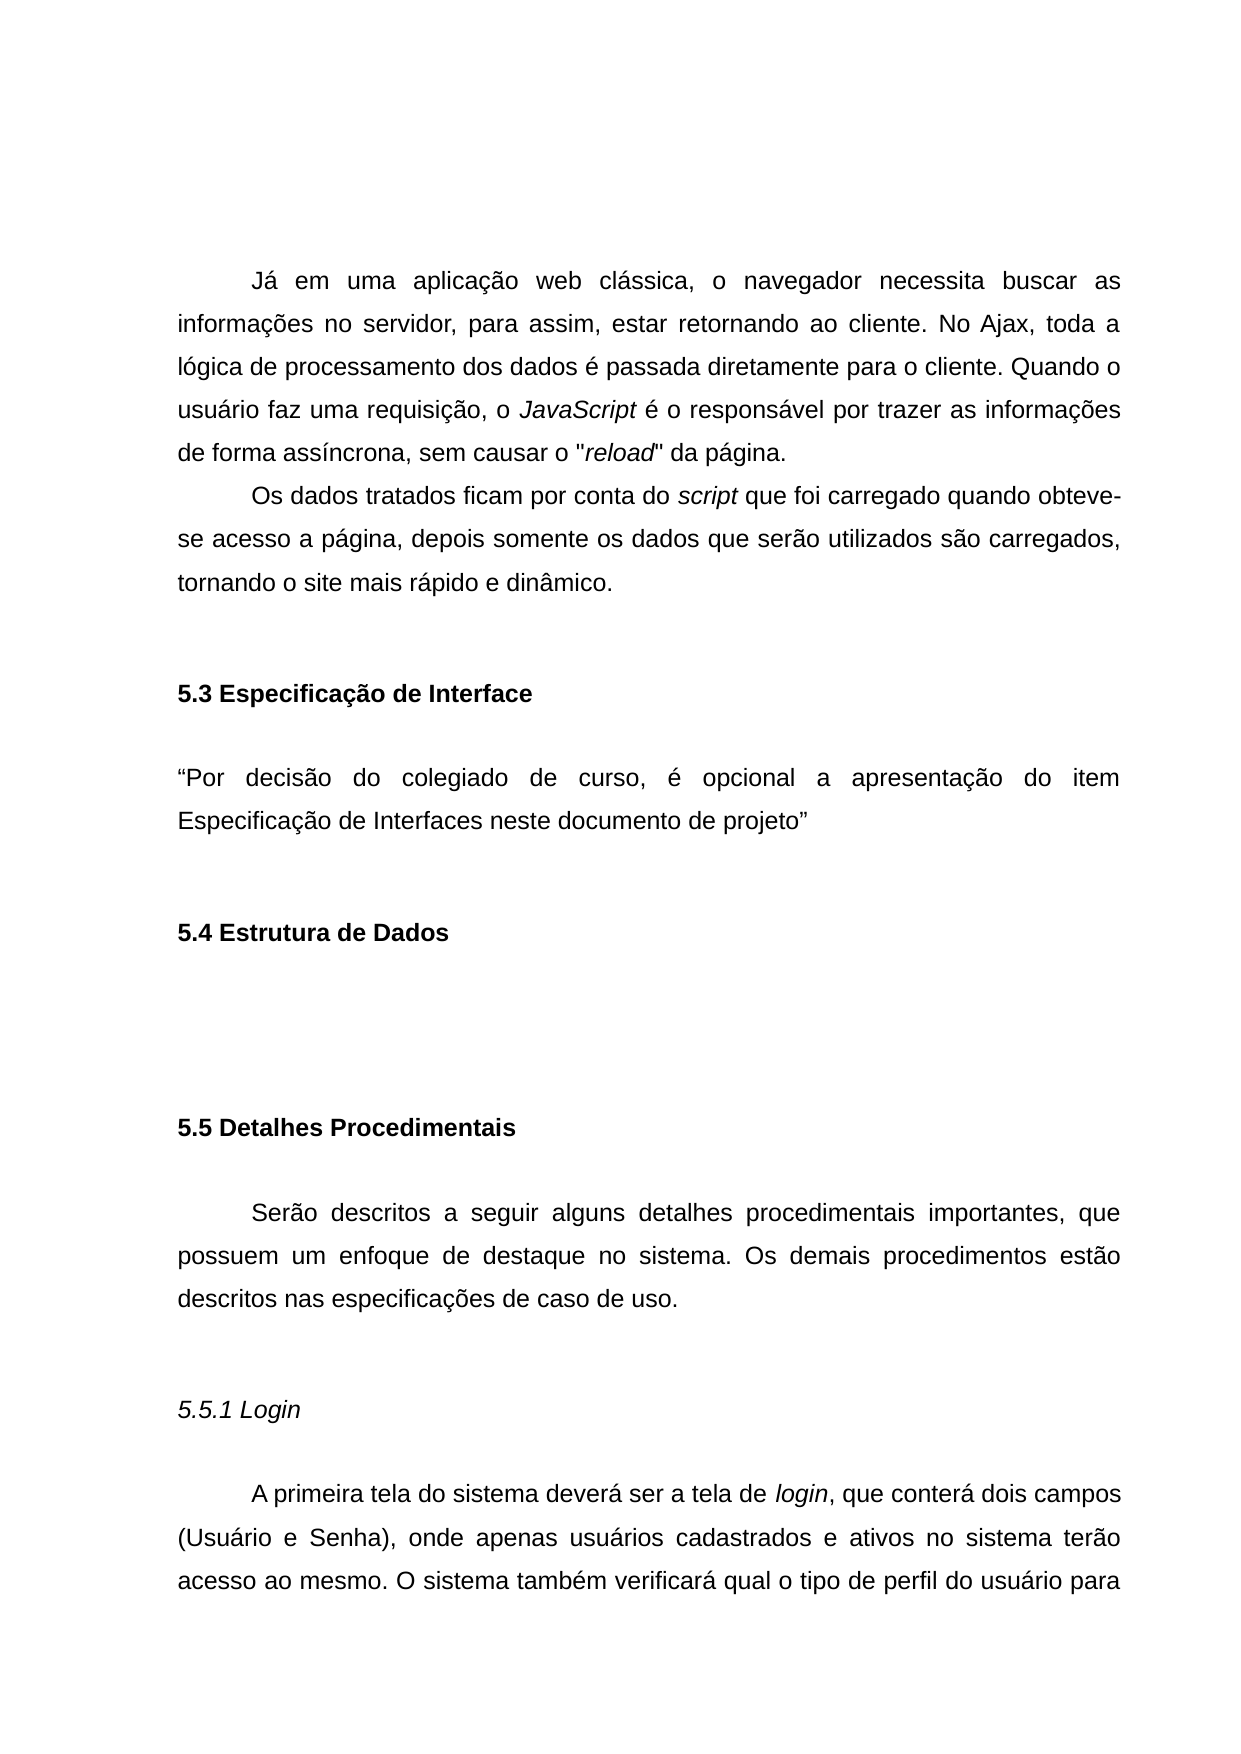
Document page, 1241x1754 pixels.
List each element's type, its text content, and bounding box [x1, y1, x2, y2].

subtitle 5.4 Estrutura de Dados [177, 918, 1122, 946]
text Serão descritos a seguir alguns detalhes procedimentais importantes, que possuem um enfoque de destaque no sistema. Os demais procedimentos estão descritos nas especificações de caso de uso. [177, 1198, 1122, 1313]
text Os dados tratados ficam por conta do script que foi carregado quando obteve-se acesso a página, depois somente os dados que serão utilizados são carregados, tornando o site mais rápido e dinâmico. [177, 481, 1122, 596]
text Já em uma aplicação web clássica, o navegador necessita buscar as informações no servidor, para assim, estar retornando ao cliente. No Ajax, toda a lógica de processamento dos dados é passada diretamente para o cliente. Quando o usuário faz uma requisição, o JavaScript é o responsável por trazer as informações de forma assíncrona, sem causar o "reload" da página. [177, 266, 1122, 467]
subtitle 5.5 Detalhes Procedimentais [177, 1113, 1122, 1142]
text “Por decisão do colegiado de curso, é opcional a apresentação do item Especificação de Interfaces neste documento de projeto” [177, 763, 1122, 835]
text A primeira tela do sistema deverá ser a tela de login, que conterá dois campos (Usuário e Senha), onde apenas usuários cadastrados e ativos no sistema terão acesso ao mesmo. O sistema também verificará qual o tipo de perfil do usuário para [177, 1479, 1122, 1594]
subtitle 5.3 Especificação de Interface [177, 679, 1122, 708]
subtitle 5.5.1 Login [177, 1395, 1122, 1424]
